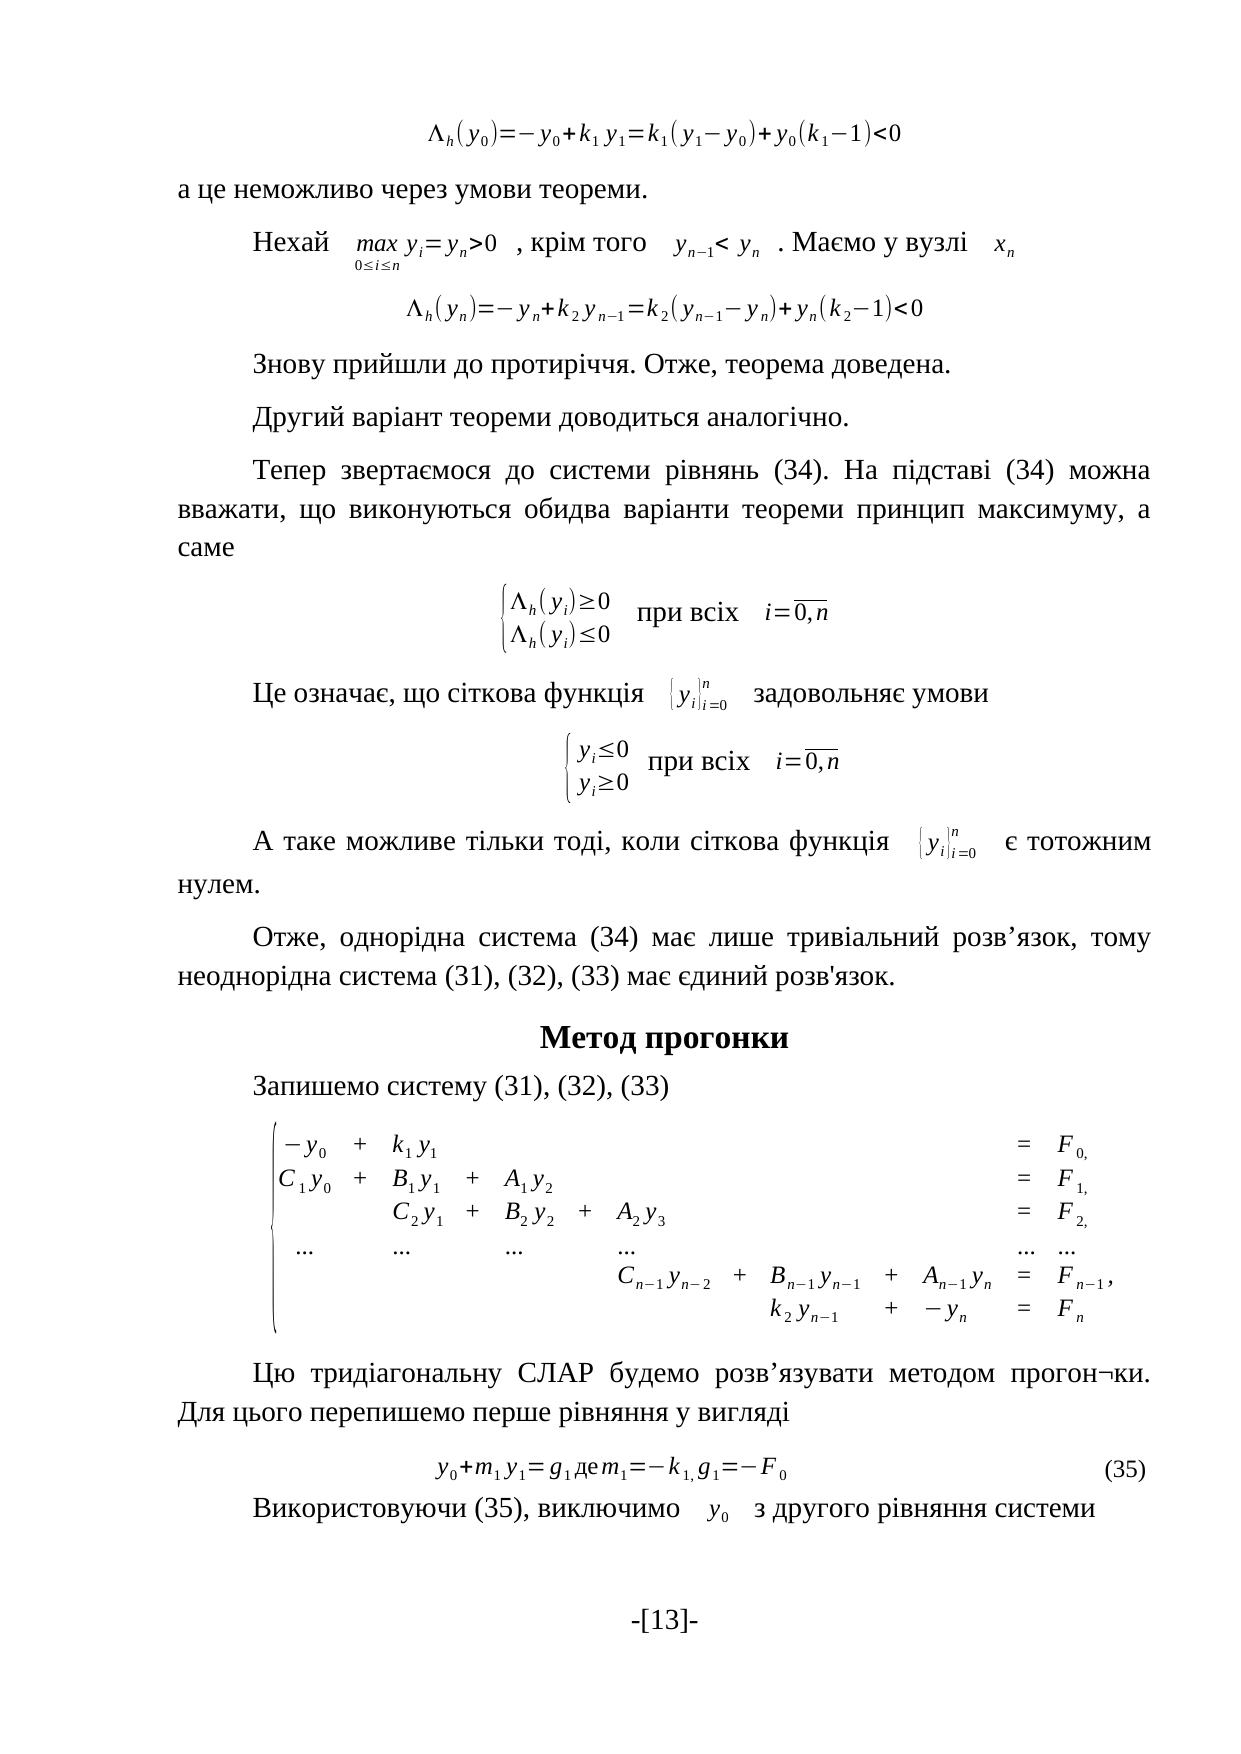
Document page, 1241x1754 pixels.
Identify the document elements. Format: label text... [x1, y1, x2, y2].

text А таке можливе тільки тоді, коли сіткова функція є тотожним нулем. [177, 822, 1152, 899]
text Знову прийшли до протиріччя. Отже, теорема доведена. [177, 346, 1152, 380]
subtitle Метод прогонки [177, 1017, 1152, 1056]
text при всіх [177, 583, 1152, 654]
text Нехай , крім того . Маємо у вузлі [177, 224, 1152, 273]
text Тепер звертаємося до системи рівнянь (34). На підставі (34) можна вважати, що виконуються обидва варіанти теореми принцип максимуму, а саме [177, 452, 1152, 563]
text Цю тридіагональну СЛАР будемо розв’язувати методом прогон¬ки. Для цього перепишемо перше рівняння у вигляді [177, 1355, 1152, 1427]
text Це означає, що сіткова функція задовольняє умови [177, 674, 1152, 713]
text Запишемо систему (31), (32), (33) [177, 1068, 1152, 1102]
text Отже, однорідна система (34) має лише тривіальний розв’язок, тому неоднорідна система (31), (32), (33) має єдиний розв'язок. [177, 919, 1152, 991]
text при всіх [177, 732, 1152, 803]
table_header (35) [1043, 1447, 1152, 1490]
text а це неможливо через умови теореми. [177, 171, 1152, 205]
text Використовуючи (35), виключимо з другого рівняння системи [177, 1490, 1152, 1526]
table_header [177, 1447, 1043, 1490]
text Другий варіант теореми доводиться аналогічно. [177, 399, 1152, 433]
